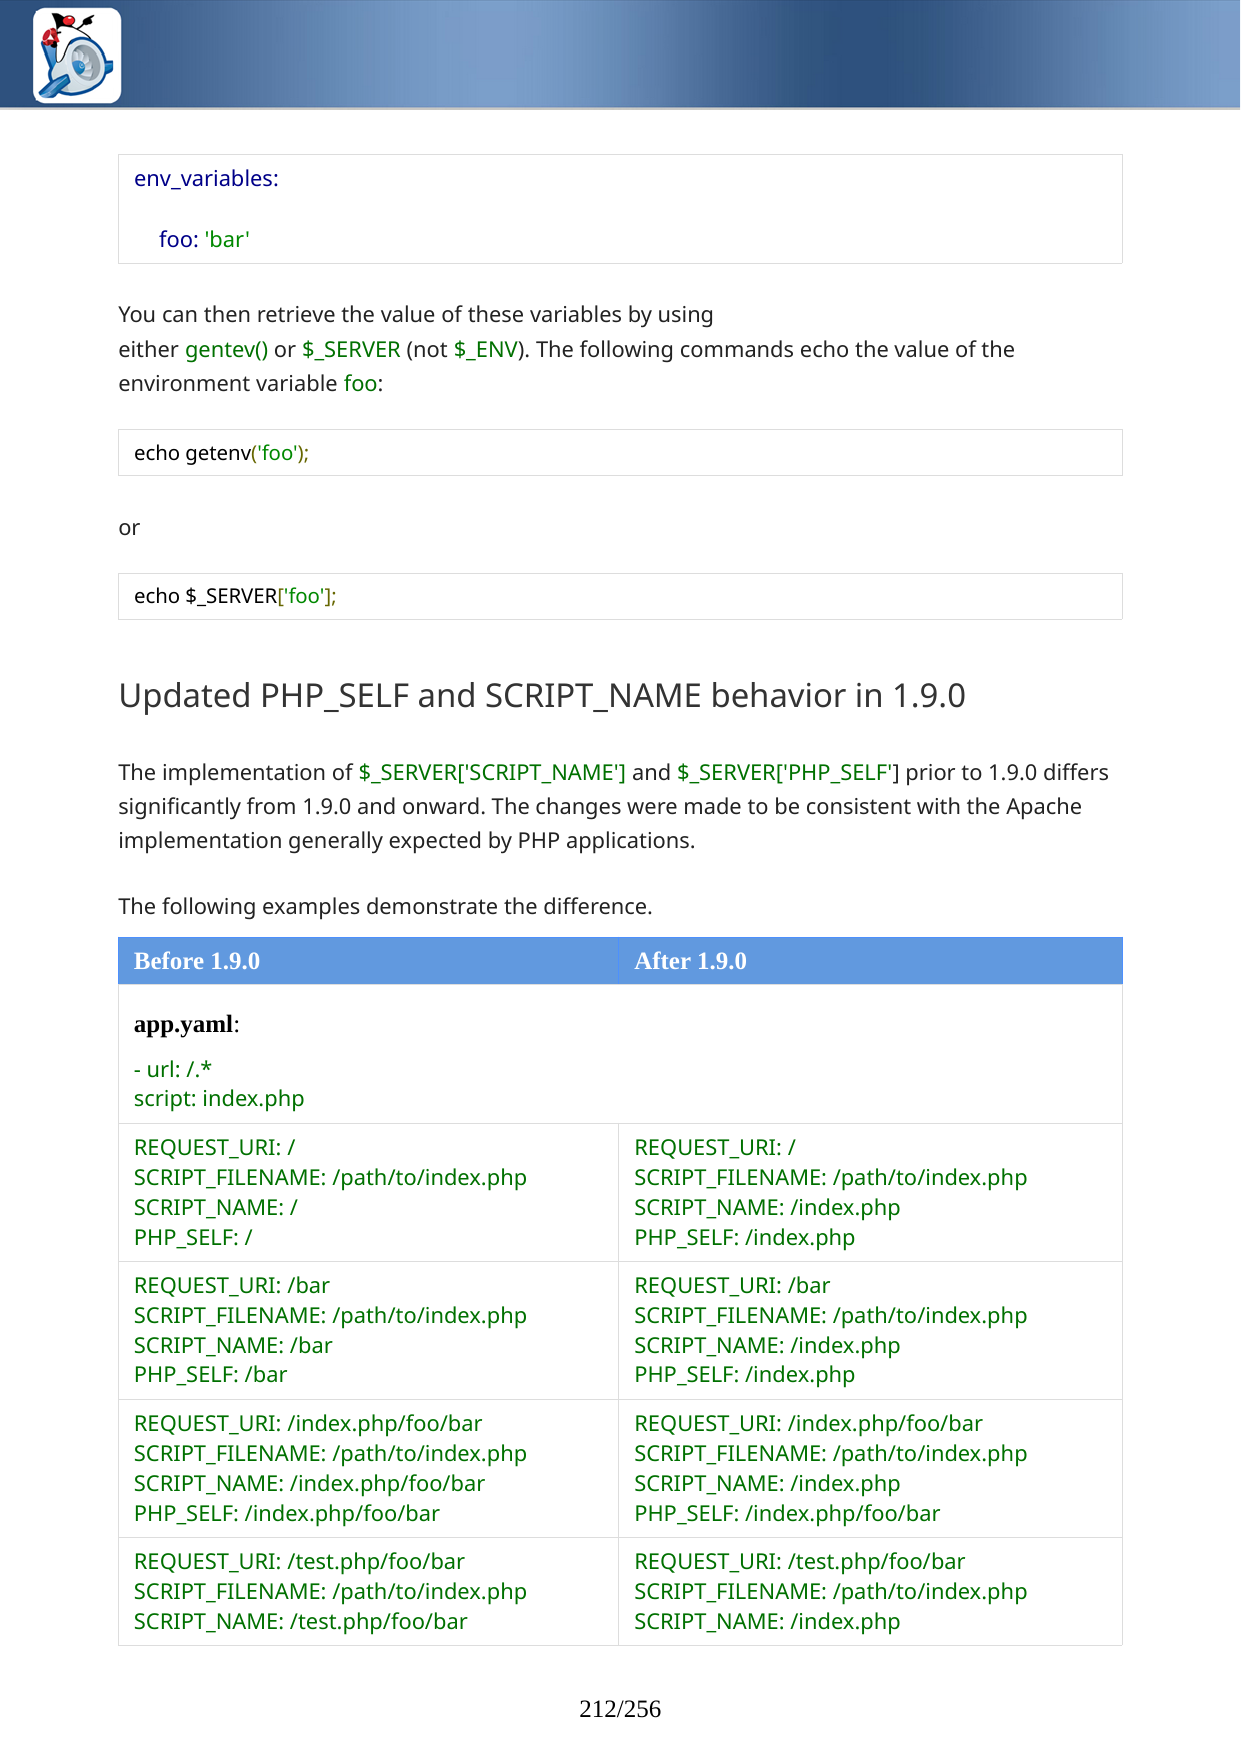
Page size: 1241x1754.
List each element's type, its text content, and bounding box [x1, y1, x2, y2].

table_cell REQUEST_URI: /test.php/foo/bar SCRIPT_FILENAME: /path/to/index.php SCRIPT_NAME: /index.php [619, 1538, 1122, 1645]
text or [118, 507, 1122, 541]
text The following examples demonstrate the difference. [118, 887, 1122, 921]
text You can then retrieve the value of these variables by using either gentev() or $_SERVER (not $_ENV). The following commands echo the value of the environment variable foo: [118, 294, 1122, 398]
table_header After 1.9.0 [619, 938, 1122, 984]
text env_variables: [119, 155, 1122, 193]
table_cell REQUEST_URI: /index.php/foo/bar SCRIPT_FILENAME: /path/to/index.php SCRIPT_NAME: /index.php/foo/bar PHP_SELF: /index.php/foo/bar [119, 1400, 618, 1537]
text The implementation of $_SERVER['SCRIPT_NAME'] and $_SERVER['PHP_SELF'] prior to 1.9.0 differs significantly from 1.9.0 and onward. The changes were made to be consistent with the Apache implementation generally expected by PHP applications. [118, 752, 1122, 855]
subtitle Updated PHP_SELF and SCRIPT_NAME behavior in 1.9.0 [118, 672, 1122, 717]
table_cell REQUEST_URI: / SCRIPT_FILENAME: /path/to/index.php SCRIPT_NAME: / PHP_SELF: / [119, 1124, 618, 1261]
table_cell REQUEST_URI: / SCRIPT_FILENAME: /path/to/index.php SCRIPT_NAME: /index.php PHP_SELF: /index.php [619, 1124, 1122, 1261]
text echo getenv('foo'); [119, 430, 1122, 475]
table_cell app.yaml: - url: /.* script: index.php [119, 985, 1122, 1123]
picture [0, 0, 1241, 110]
table_cell REQUEST_URI: /bar SCRIPT_FILENAME: /path/to/index.php SCRIPT_NAME: /index.php PHP_SELF: /index.php [619, 1262, 1122, 1399]
table_header Before 1.9.0 [119, 938, 618, 984]
text foo: 'bar' [119, 214, 1122, 263]
table_cell REQUEST_URI: /bar SCRIPT_FILENAME: /path/to/index.php SCRIPT_NAME: /bar PHP_SELF: /bar [119, 1262, 618, 1399]
text echo $_SERVER['foo']; [119, 574, 1122, 619]
table_cell REQUEST_URI: /test.php/foo/bar SCRIPT_FILENAME: /path/to/index.php SCRIPT_NAME: /test.php/foo/bar [119, 1538, 618, 1645]
table_cell REQUEST_URI: /index.php/foo/bar SCRIPT_FILENAME: /path/to/index.php SCRIPT_NAME: /index.php PHP_SELF: /index.php/foo/bar [619, 1400, 1122, 1537]
